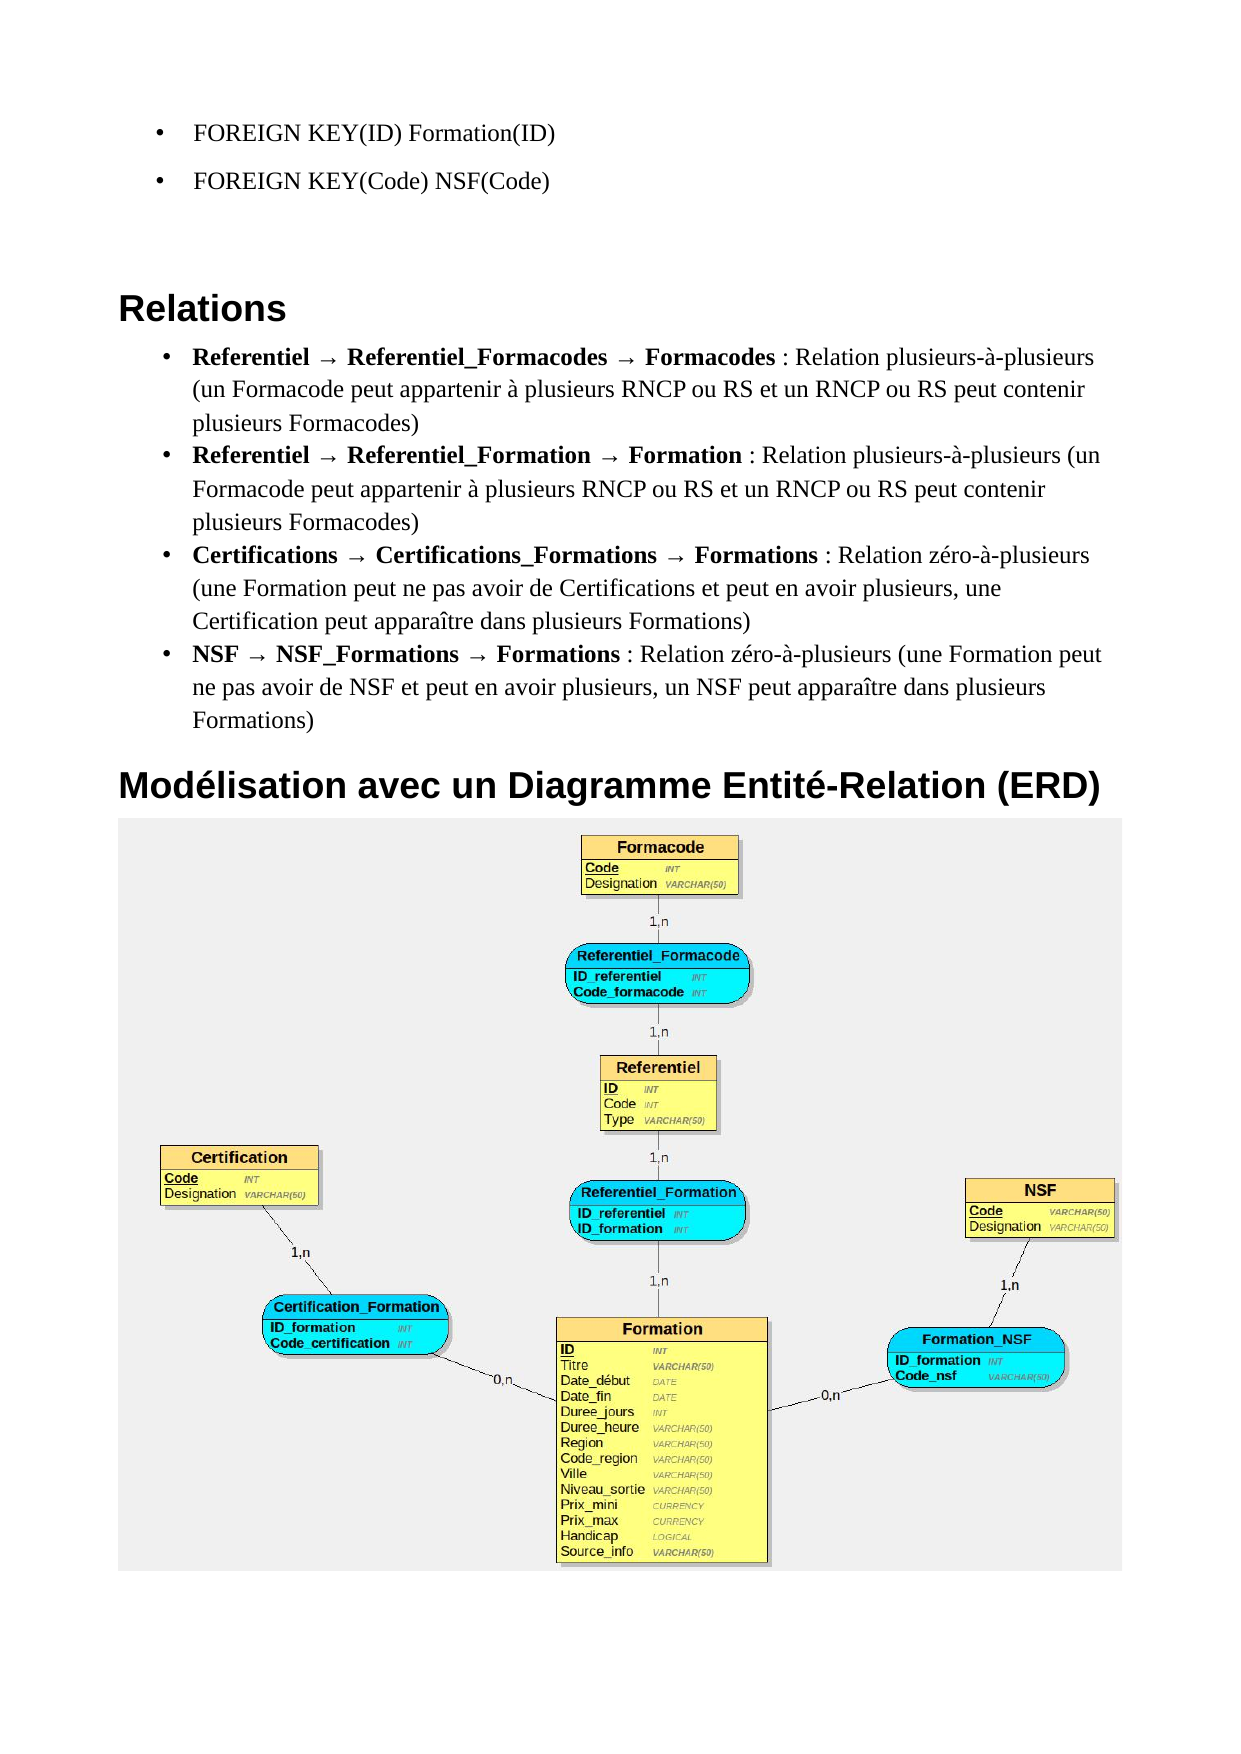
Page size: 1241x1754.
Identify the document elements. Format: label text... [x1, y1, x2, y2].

subtitle Modélisation avec un Diagramme Entité-Relation (ERD) [118, 763, 1122, 806]
list FOREIGN KEY(Code) NSF(Code) [156, 166, 1122, 194]
list FOREIGN KEY(ID) Formation(ID) [156, 118, 1122, 147]
subtitle Relations [118, 286, 1122, 329]
list NSF → NSF_Formations → Formations : Relation zéro-à-plusieurs (une Formation peut ne pas avoir de NSF et peut en avoir plusieurs, un NSF peut apparaître dans plusieurs Formations) [162, 639, 1122, 733]
picture [118, 818, 1123, 1571]
list Referentiel → Referentiel_Formation → Formation : Relation plusieurs-à-plusieurs (un Formacode peut appartenir à plusieurs RNCP ou RS et un RNCP ou RS peut contenir plusieurs Formacodes) [162, 441, 1122, 535]
list Referentiel → Referentiel_Formacodes → Formacodes : Relation plusieurs-à-plusieurs (un Formacode peut appartenir à plusieurs RNCP ou RS et un RNCP ou RS peut contenir plusieurs Formacodes) [162, 342, 1122, 436]
list Certifications → Certifications_Formations → Formations : Relation zéro-à-plusieurs (une Formation peut ne pas avoir de Certifications et peut en avoir plusieurs, une Certification peut apparaître dans plusieurs Formations) [162, 540, 1122, 634]
